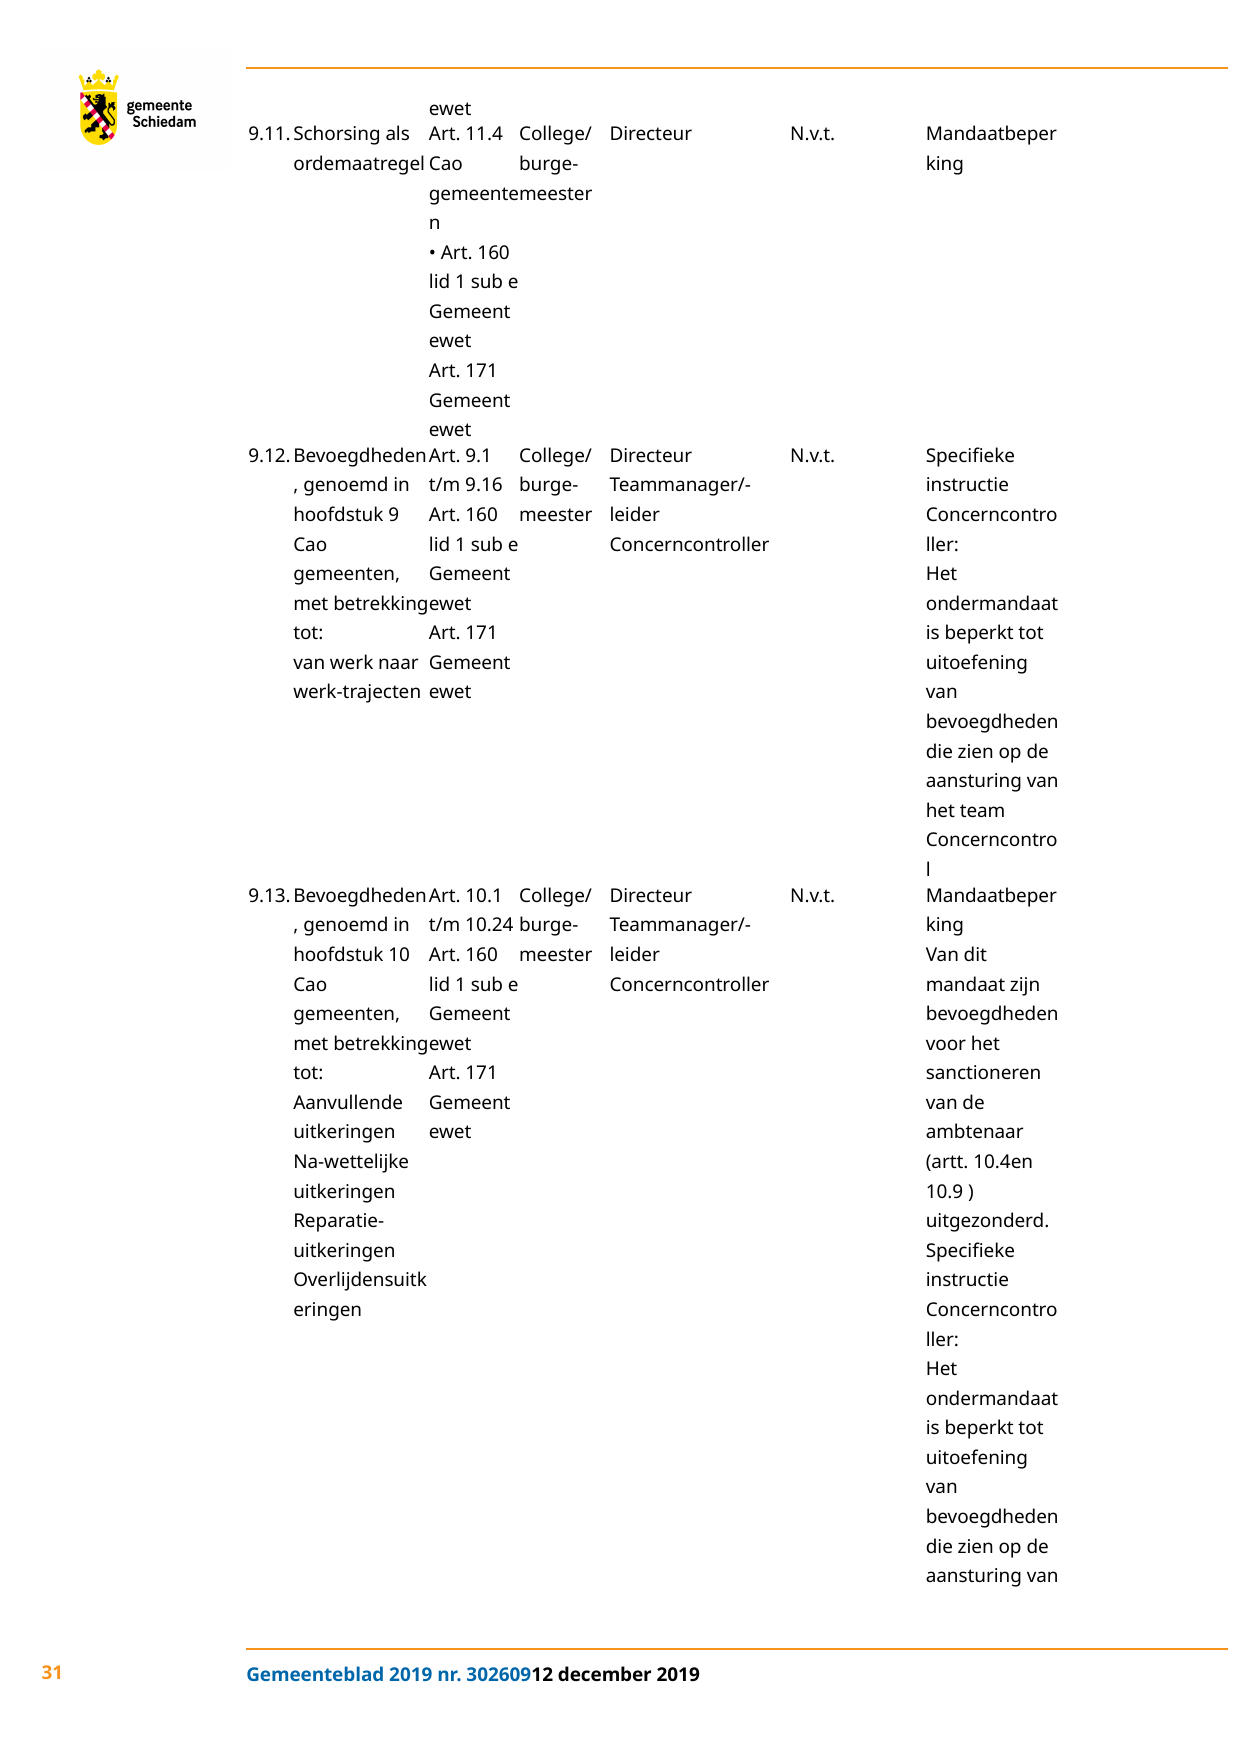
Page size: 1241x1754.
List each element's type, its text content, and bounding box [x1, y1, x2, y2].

table_cell Schorsing als ordemaatregel [293, 121, 429, 442]
table_cell [248, 95, 293, 121]
table_cell Directeur [609, 121, 790, 442]
table_cell N.v.t. [790, 882, 926, 1588]
table_cell Art. 11.4 Cao gemeenten • Art. 160 lid 1 sub e Gemeentewet Art. 171 Gemeentewet [429, 121, 519, 442]
table_cell Mandaatbeperking [926, 121, 1061, 442]
table_cell Specifieke instructie Concerncontroller: Het ondermandaat is beperkt tot uitoefening van bevoegdheden die zien op de aansturing van het team Concerncontrol [926, 442, 1061, 882]
table_cell College/ burge-meester [519, 121, 609, 442]
table_cell Bevoegdheden, genoemd in hoofdstuk 9 Cao gemeenten, met betrekking tot: van werk naar werk-trajecten [293, 442, 429, 882]
picture [41, 47, 231, 172]
table_cell Mandaatbeperking Van dit mandaat zijn bevoegdheden voor het sanctioneren van de ambtenaar (artt. 10.4en 10.9 ) uitgezonderd. Specifieke instructie Concerncontroller: Het ondermandaat is beperkt tot uitoefening van bevoegdheden die zien op de aansturing van [926, 882, 1061, 1588]
table_cell College/ burge-meester [519, 442, 609, 882]
table_cell Art. 9.1 t/m 9.16 Art. 160 lid 1 sub e Gemeentewet Art. 171 Gemeentewet [429, 442, 519, 882]
table_cell College/ burge-meester [519, 882, 609, 1588]
table_cell [790, 95, 926, 121]
table_cell [519, 95, 609, 121]
table_cell Directeur Teammanager/-leider Concerncontroller [609, 442, 790, 882]
table_cell Directeur Teammanager/-leider Concerncontroller [609, 882, 790, 1588]
table_cell 9.13. [248, 882, 293, 1588]
table_cell [293, 95, 429, 121]
table_cell Bevoegdheden, genoemd in hoofdstuk 10 Cao gemeenten, met betrekking tot: Aanvullende uitkeringen Na-wettelijke uitkeringen Reparatie-uitkeringen Overlijdensuitkeringen [293, 882, 429, 1588]
table_cell N.v.t. [790, 442, 926, 882]
table_cell 9.12. [248, 442, 293, 882]
table_cell [609, 95, 790, 121]
table_cell N.v.t. [790, 121, 926, 442]
table_cell [926, 95, 1061, 121]
table_cell Art. 10.1 t/m 10.24 Art. 160 lid 1 sub e Gemeentewet Art. 171 Gemeentewet [429, 882, 519, 1588]
table_cell ewet [429, 95, 519, 121]
table_cell 9.11. [248, 121, 293, 442]
